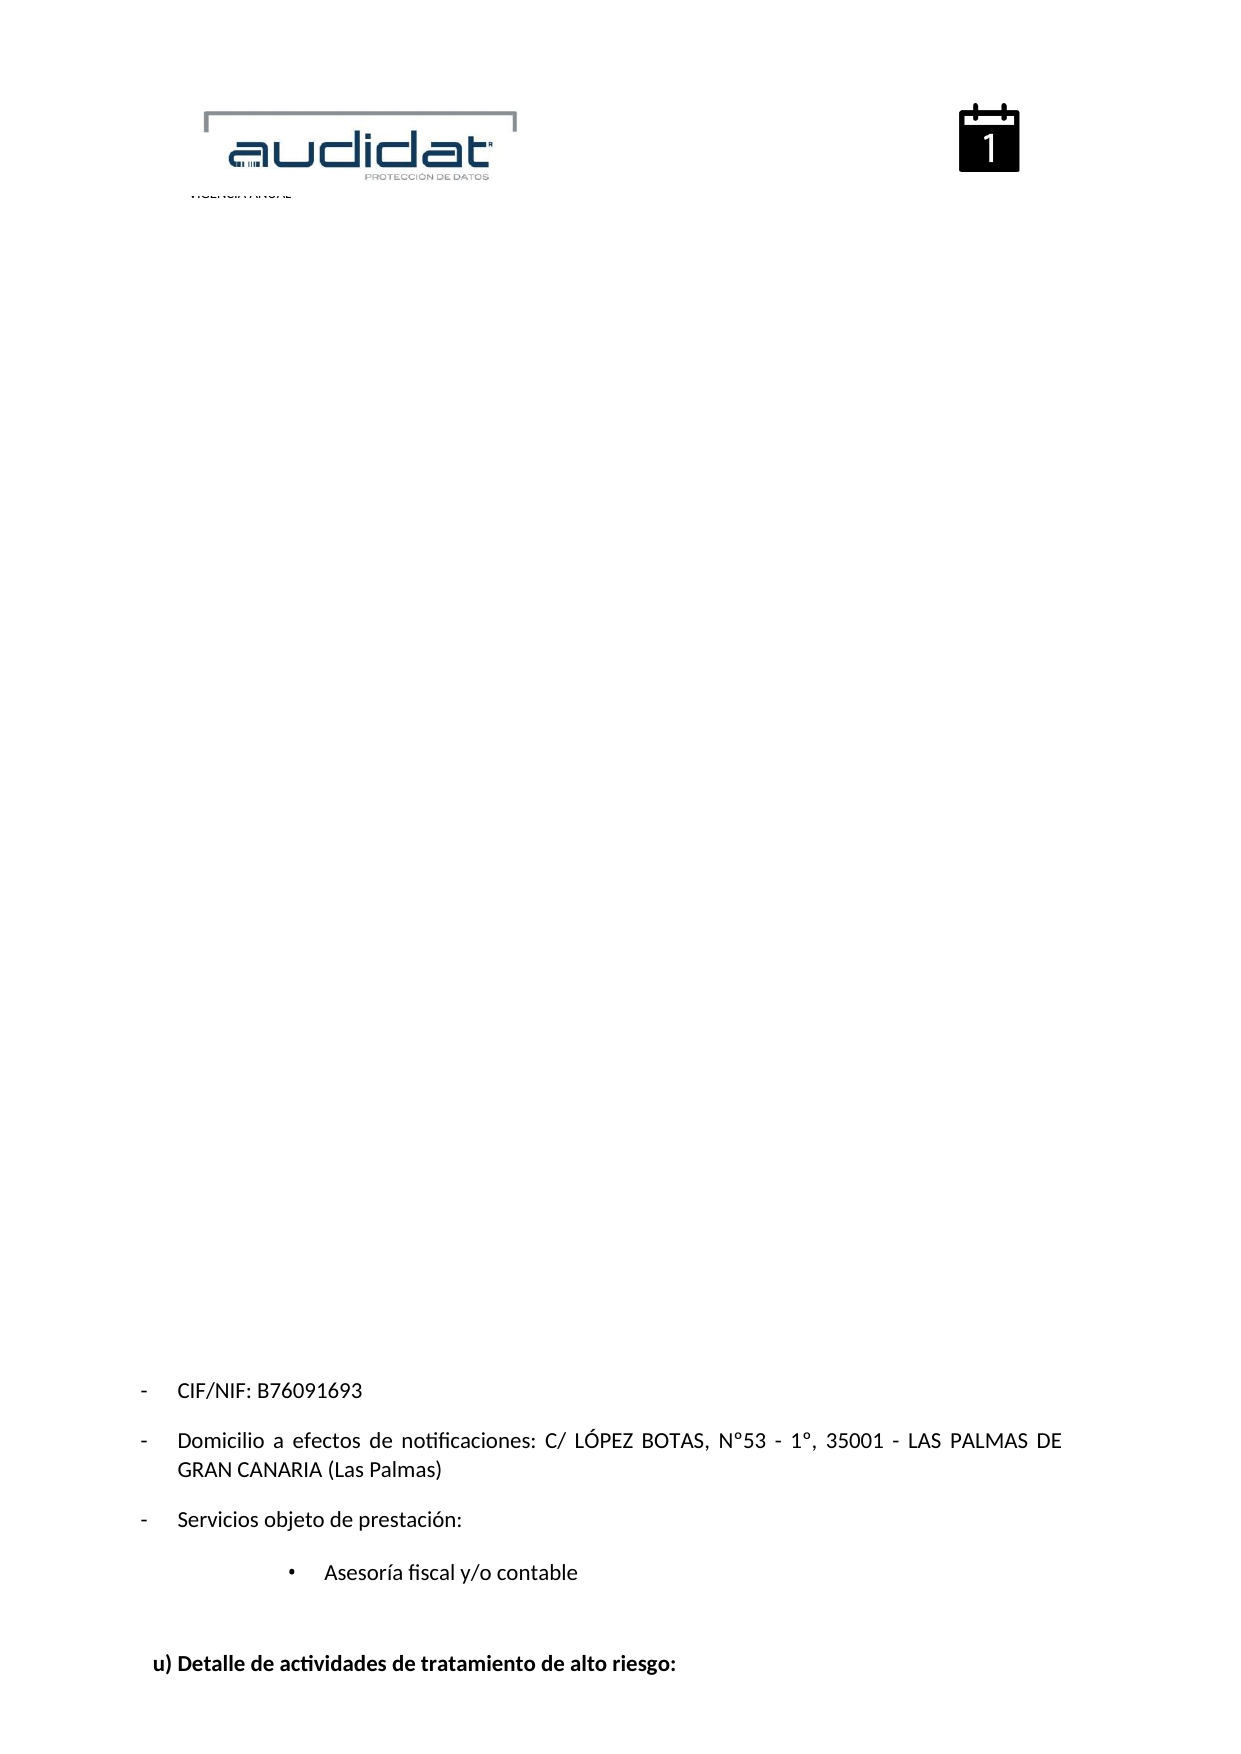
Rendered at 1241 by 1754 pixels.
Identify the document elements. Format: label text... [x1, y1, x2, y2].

list CIF/NIF: B76091693 [140, 1376, 1064, 1404]
list Detalle de actividades de tratamiento de alto riesgo: [153, 1649, 1064, 1678]
list Servicios objeto de prestación: [140, 1505, 1064, 1533]
text • Asesoría fiscal y/o contable [177, 1556, 1064, 1587]
list Domicilio a efectos de notificaciones: C/ LÓPEZ BOTAS, Nº53 - 1º, 35001 - LAS PALMAS DE GRAN CANARIA (Las Palmas) [140, 1426, 1064, 1483]
